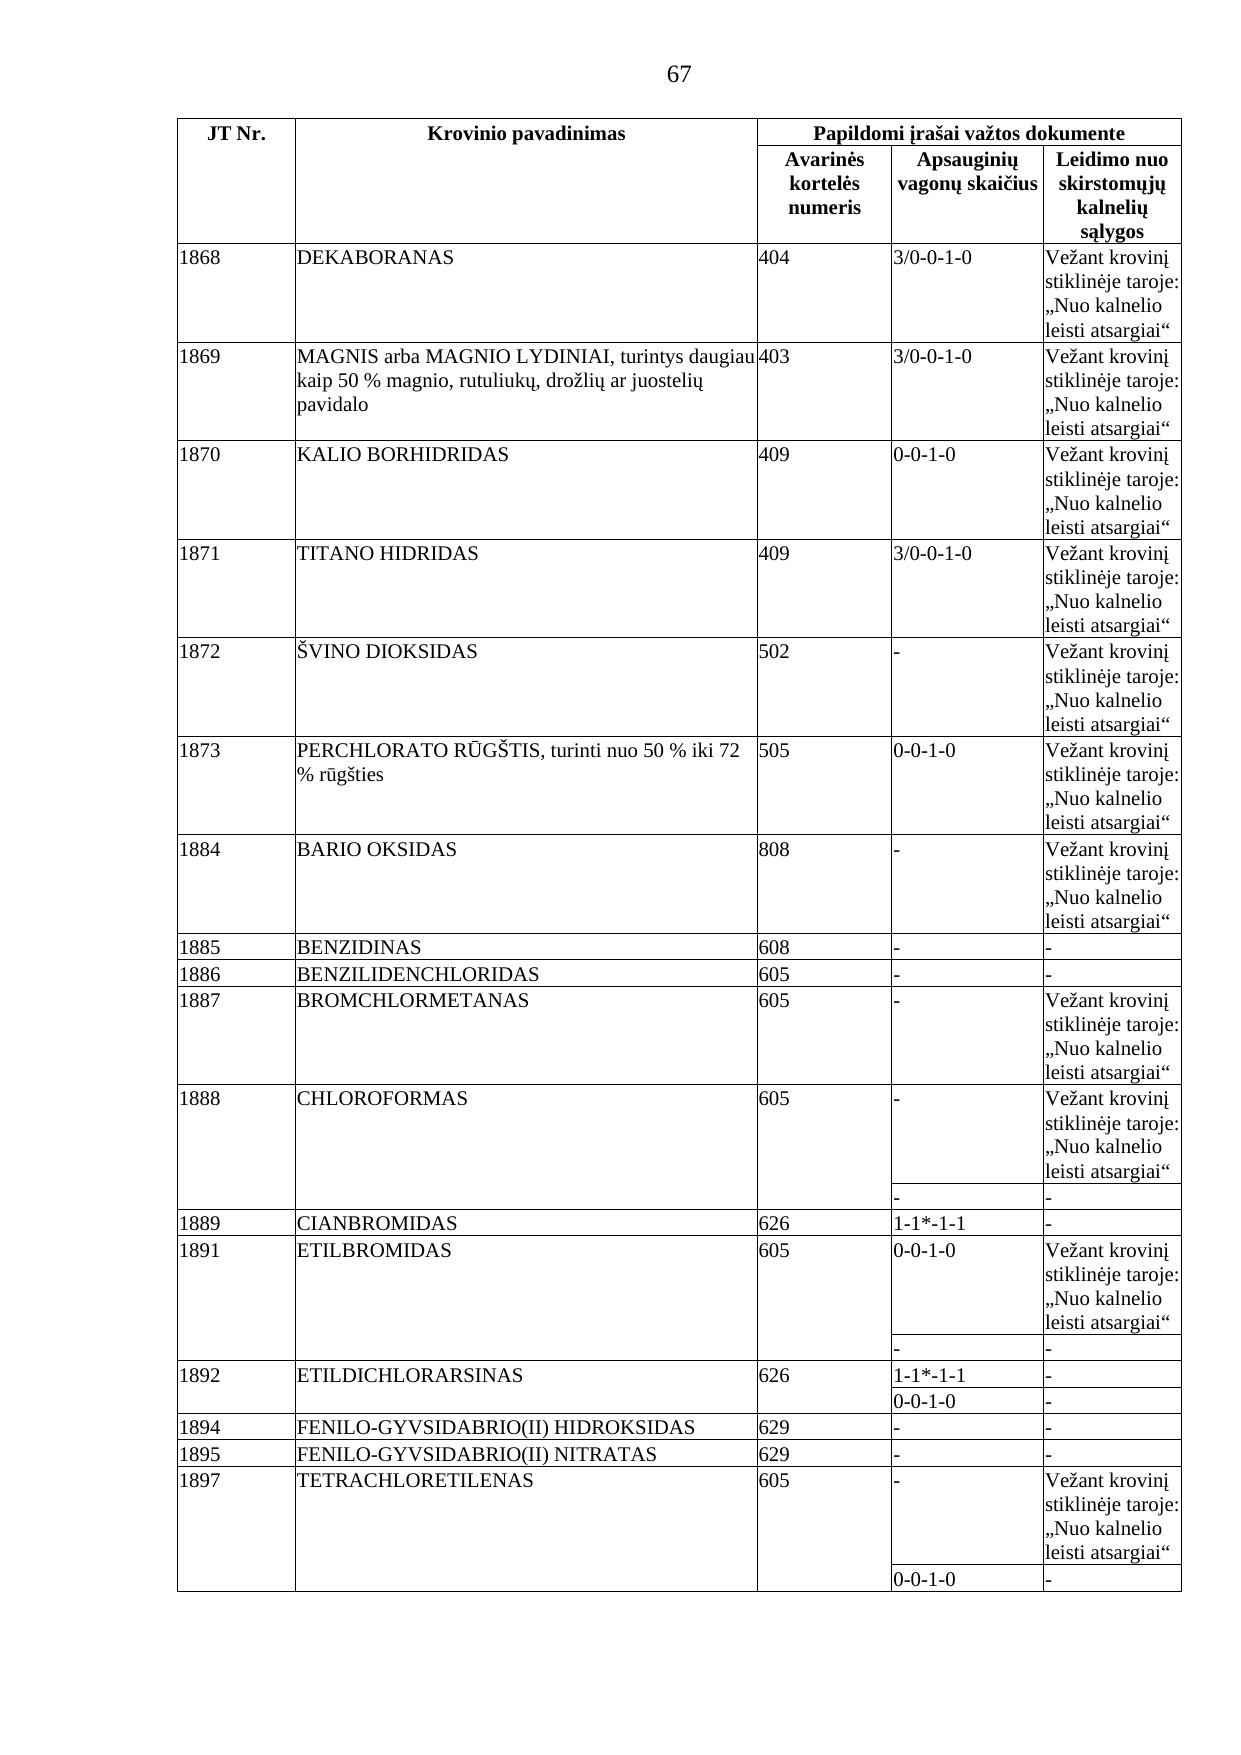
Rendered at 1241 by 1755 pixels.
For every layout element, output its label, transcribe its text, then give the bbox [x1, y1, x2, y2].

table_cell TITANO HIDRIDAS [296, 540, 757, 637]
table_cell 1871 [178, 540, 295, 637]
table_cell MAGNIS arba MAGNIO LYDINIAI, turintys daugiau kaip 50 % magnio, rutuliukų, drožlių ar juostelių pavidalo [296, 343, 757, 440]
table_cell - [1044, 1440, 1181, 1466]
table_cell KALIO BORHIDRIDAS [296, 441, 757, 539]
table_cell - [892, 1335, 1043, 1360]
table_cell Avarinės kortelės numeris [758, 146, 891, 243]
table_cell 605 [758, 987, 891, 1084]
table_header JT Nr. [178, 119, 295, 243]
table_cell Vežant krovinį stiklinėje taroje: „Nuo kalnelio leisti atsargiai“ [1044, 540, 1181, 637]
table_cell ETILDICHLORARSINAS [296, 1361, 757, 1413]
table_cell 626 [758, 1361, 891, 1413]
table_cell BARIO OKSIDAS [296, 835, 757, 933]
table_cell Vežant krovinį stiklinėje taroje: „Nuo kalnelio leisti atsargiai“ [1044, 343, 1181, 440]
table_cell Vežant krovinį stiklinėje taroje: „Nuo kalnelio leisti atsargiai“ [1044, 1236, 1181, 1334]
table_cell - [892, 1414, 1043, 1439]
table_cell 1895 [178, 1440, 295, 1466]
table_cell Vežant krovinį stiklinėje taroje: „Nuo kalnelio leisti atsargiai“ [1044, 1085, 1181, 1183]
table_cell 1897 [178, 1467, 295, 1591]
table_cell - [892, 1440, 1043, 1466]
table_cell Vežant krovinį stiklinėje taroje: „Nuo kalnelio leisti atsargiai“ [1044, 1467, 1181, 1564]
table_cell 1885 [178, 934, 295, 959]
table_cell - [892, 934, 1043, 959]
table_cell 404 [758, 244, 891, 342]
table_cell CHLOROFORMAS [296, 1085, 757, 1209]
table_cell 1888 [178, 1085, 295, 1209]
table_cell 1-1*-1-1 [892, 1361, 1043, 1387]
table_cell 626 [758, 1210, 891, 1235]
table_cell 1891 [178, 1236, 295, 1360]
table_cell 1869 [178, 343, 295, 440]
table_cell 1889 [178, 1210, 295, 1235]
table_cell Vežant krovinį stiklinėje taroje: „Nuo kalnelio leisti atsargiai“ [1044, 441, 1181, 539]
table_cell - [892, 1467, 1043, 1564]
table_cell 502 [758, 638, 891, 736]
table_cell - [892, 638, 1043, 736]
table_cell - [892, 1184, 1043, 1209]
table_cell BENZIDINAS [296, 934, 757, 959]
table_cell 608 [758, 934, 891, 959]
table_cell 409 [758, 540, 891, 637]
table_cell 605 [758, 1467, 891, 1591]
table_cell 3/0-0-1-0 [892, 244, 1043, 342]
table_cell FENILO-GYVSIDABRIO(II) NITRATAS [296, 1440, 757, 1466]
table_cell Apsauginių vagonų skaičius [892, 146, 1043, 243]
table_cell 629 [758, 1414, 891, 1439]
table_cell 1884 [178, 835, 295, 933]
table_cell - [1044, 960, 1181, 986]
table_cell 0-0-1-0 [892, 1565, 1043, 1591]
table_cell - [1044, 1210, 1181, 1235]
table_cell Leidimo nuo skirstomųjų kalnelių sąlygos [1044, 146, 1181, 243]
table_cell Vežant krovinį stiklinėje taroje: „Nuo kalnelio leisti atsargiai“ [1044, 987, 1181, 1084]
table_cell CIANBROMIDAS [296, 1210, 757, 1235]
table_cell 0-0-1-0 [892, 737, 1043, 834]
table_cell BENZILIDENCHLORIDAS [296, 960, 757, 986]
table_cell 403 [758, 343, 891, 440]
table_cell - [892, 1085, 1043, 1183]
table_cell 0-0-1-0 [892, 441, 1043, 539]
table_cell Vežant krovinį stiklinėje taroje: „Nuo kalnelio leisti atsargiai“ [1044, 638, 1181, 736]
table_cell 1870 [178, 441, 295, 539]
table_cell 1886 [178, 960, 295, 986]
table_cell 1887 [178, 987, 295, 1084]
table_cell 629 [758, 1440, 891, 1466]
table_cell 0-0-1-0 [892, 1388, 1043, 1413]
table_header Papildomi įrašai važtos dokumente [758, 119, 1181, 144]
table_cell - [1044, 1565, 1181, 1591]
table_cell DEKABORANAS [296, 244, 757, 342]
table_cell Vežant krovinį stiklinėje taroje: „Nuo kalnelio leisti atsargiai“ [1044, 835, 1181, 933]
table_cell - [1044, 1414, 1181, 1439]
table_cell 1892 [178, 1361, 295, 1413]
table_cell Vežant krovinį stiklinėje taroje: „Nuo kalnelio leisti atsargiai“ [1044, 737, 1181, 834]
table_cell 3/0-0-1-0 [892, 540, 1043, 637]
table_cell BROMCHLORMETANAS [296, 987, 757, 1084]
table_cell 1873 [178, 737, 295, 834]
table_cell 1868 [178, 244, 295, 342]
table_cell - [1044, 1184, 1181, 1209]
table_cell 1894 [178, 1414, 295, 1439]
table_cell Vežant krovinį stiklinėje taroje: „Nuo kalnelio leisti atsargiai“ [1044, 244, 1181, 342]
table_cell 3/0-0-1-0 [892, 343, 1043, 440]
table_cell 409 [758, 441, 891, 539]
table_cell PERCHLORATO RŪGŠTIS, turinti nuo 50 % iki 72 % rūgšties [296, 737, 757, 834]
table_cell 605 [758, 1085, 891, 1209]
table_cell 1872 [178, 638, 295, 736]
table_cell - [892, 835, 1043, 933]
table_cell - [1044, 1361, 1181, 1387]
table_cell TETRACHLORETILENAS [296, 1467, 757, 1591]
table_cell 505 [758, 737, 891, 834]
table_cell ETILBROMIDAS [296, 1236, 757, 1360]
table_cell 808 [758, 835, 891, 933]
table_cell 605 [758, 960, 891, 986]
table_header Krovinio pavadinimas [296, 119, 757, 243]
table_cell - [1044, 1388, 1181, 1413]
table_cell - [892, 960, 1043, 986]
table_cell - [1044, 934, 1181, 959]
table_cell - [1044, 1335, 1181, 1360]
table_cell 605 [758, 1236, 891, 1360]
table_cell 0-0-1-0 [892, 1236, 1043, 1334]
table_cell 1-1*-1-1 [892, 1210, 1043, 1235]
table_cell FENILO-GYVSIDABRIO(II) HIDROKSIDAS [296, 1414, 757, 1439]
table_cell ŠVINO DIOKSIDAS [296, 638, 757, 736]
table_cell - [892, 987, 1043, 1084]
